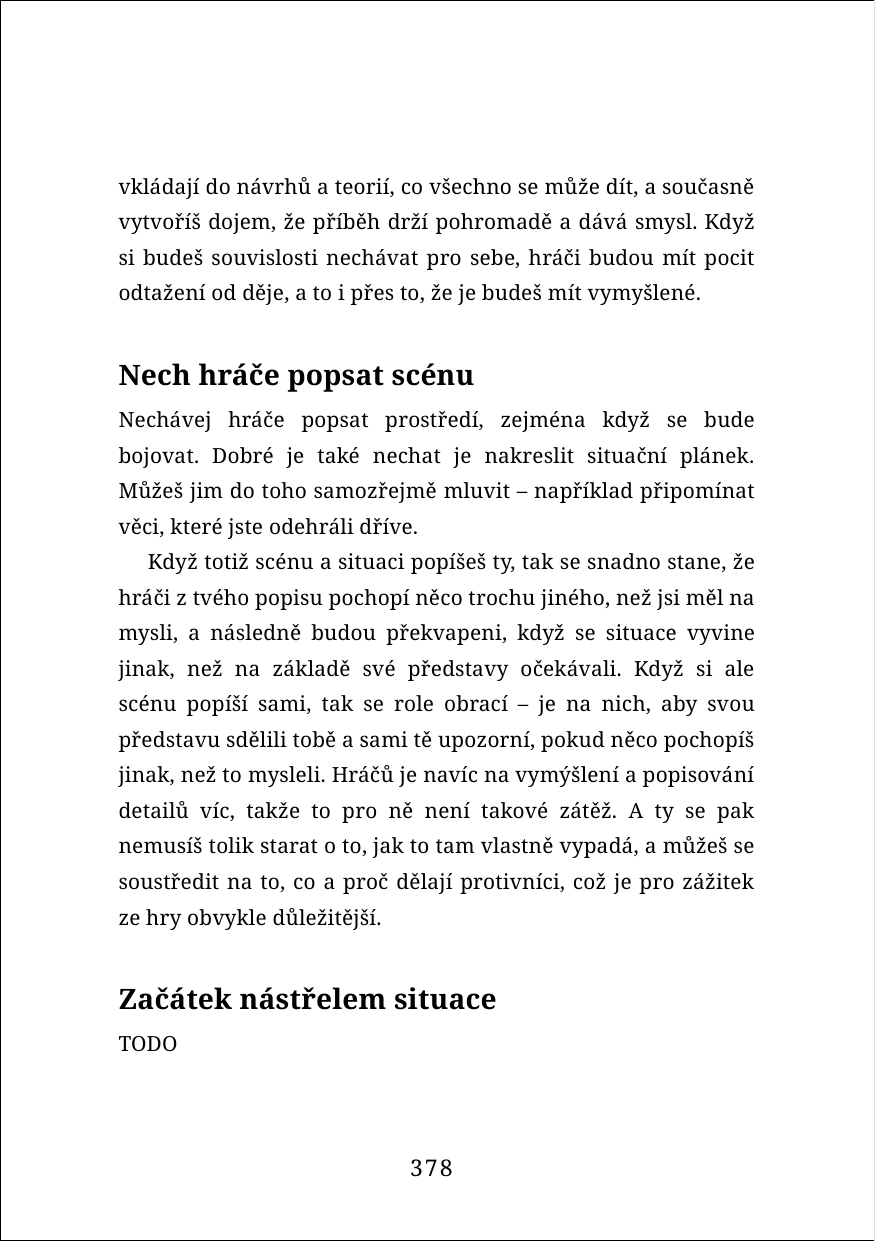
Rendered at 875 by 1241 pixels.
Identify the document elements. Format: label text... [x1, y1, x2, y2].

text Nechávej hráče popsat prostředí, zejména když se bude bojovat. Dobré je také nechat je nakreslit situační plánek. Můžeš jim do toho samozřejmě mluvit – například připomínat věci, které jste odehráli dříve. Když totiž scénu a situaci popíšeš ty, tak se snadno stane, že hráči z tvého popisu pochopí něco trochu jiného, než jsi měl na mysli, a následně budou překvapeni, když se situace vyvine jinak, než na základě své představy očekávali. Když si ale scénu popíší sami, tak se role obrací – je na nich, aby svou představu sdělili tobě a sami tě upozorní, pokud něco pochopíš jinak, než to mysleli. Hráčů je navíc na vymýšlení a popisování detailů víc, takže to pro ně není takové zátěž. A ty se pak nemusíš tolik starat o to, jak to tam vlastně vypadá, a můžeš se soustředit na to, co a proč dělají protivníci, což je pro zážitek ze hry obvykle důležitější. [118, 405, 756, 931]
subtitle Začátek nástřelem situace [118, 979, 756, 1018]
subtitle Nech hráče popsat scénu [118, 355, 756, 393]
text TODO [118, 1029, 756, 1058]
text vkládají do návrhů a teorií, co všechno se může dít, a současně vytvoříš dojem, že příběh drží pohromadě a dává smysl. Když si budeš souvislosti nechávat pro sebe, hráči budou mít pocit odtažení od děje, a to i přes to, že je budeš mít vymyšlené. [118, 172, 756, 307]
